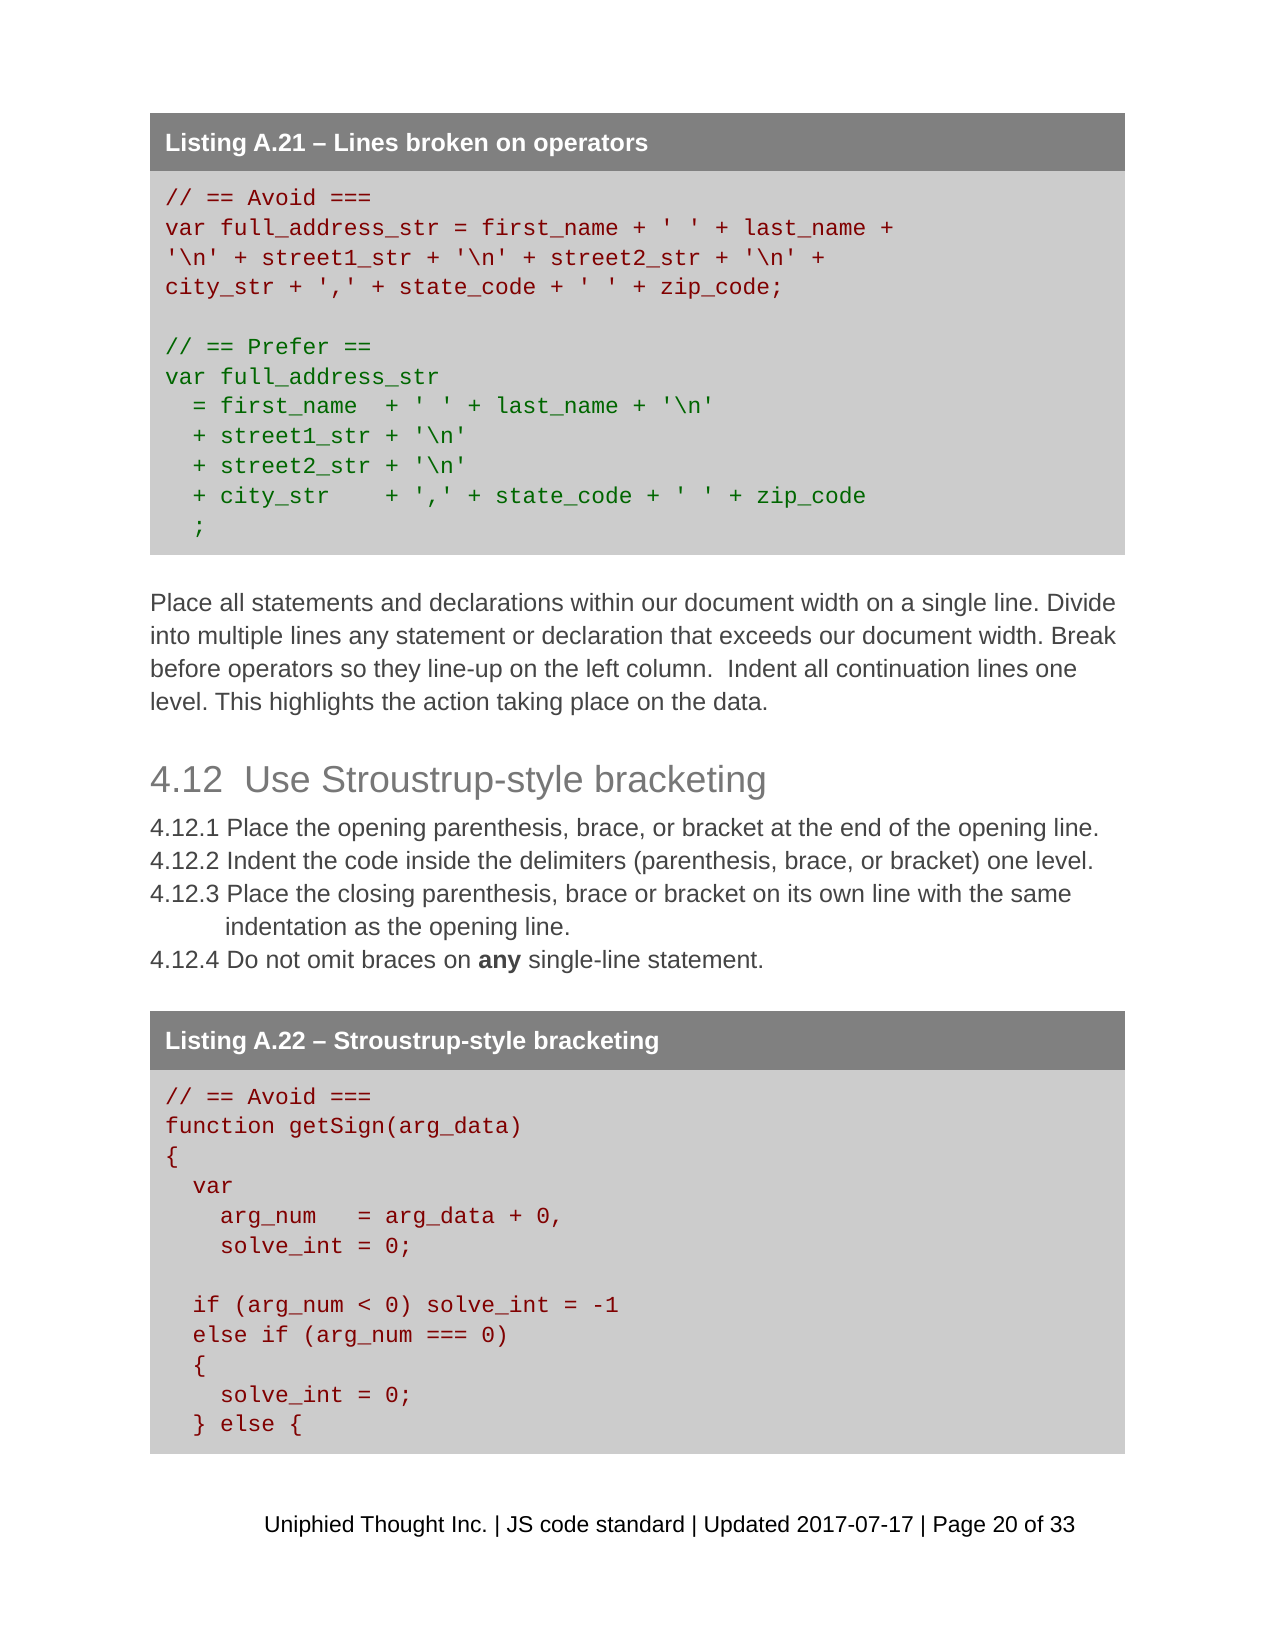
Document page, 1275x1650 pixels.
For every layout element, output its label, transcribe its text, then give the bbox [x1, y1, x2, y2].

subtitle Use Stroustrup-style bracketing [150, 757, 1125, 801]
table_cell // == Avoid === var full_address_str = first_name + ' ' + last_name + '\n' + street1_str + '\n' + street2_str + '\n' + city_str + ',' + state_code + ' ' + zip_code; // == Prefer == var full_address_str = first_name + ' ' + last_name + '\n' + street1_str + '\n' + street2_str + '\n' + city_str + ',' + state_code + ' ' + zip_code ; [150, 171, 1125, 555]
list Indent the code inside the delimiters (parenthesis, brace, or bracket) one level. [150, 846, 1125, 875]
table_header Listing A.21 – Lines broken on operators [150, 113, 1125, 171]
list Place the opening parenthesis, brace, or bracket at the end of the opening line. [150, 813, 1125, 842]
table_header Listing A.22 – Stroustrup-style bracketing [150, 1011, 1125, 1070]
table_cell // == Avoid === function getSign(arg_data) { var arg_num = arg_data + 0, solve_int = 0; if (arg_num < 0) solve_int = -1 else if (arg_num === 0) { solve_int = 0; } else { [150, 1070, 1125, 1454]
list Do not omit braces on any single-line statement. [150, 945, 1125, 974]
list Place the closing parenthesis, brace or bracket on its own line with the same indentation as the opening line. [150, 879, 1125, 941]
text Place all statements and declarations within our document width on a single line. Divide into multiple lines any statement or declaration that exceeds our document width. Break before operators so they line-up on the left column. Indent all continuation lines one level. This highlights the action taking place on the data. [150, 588, 1125, 716]
